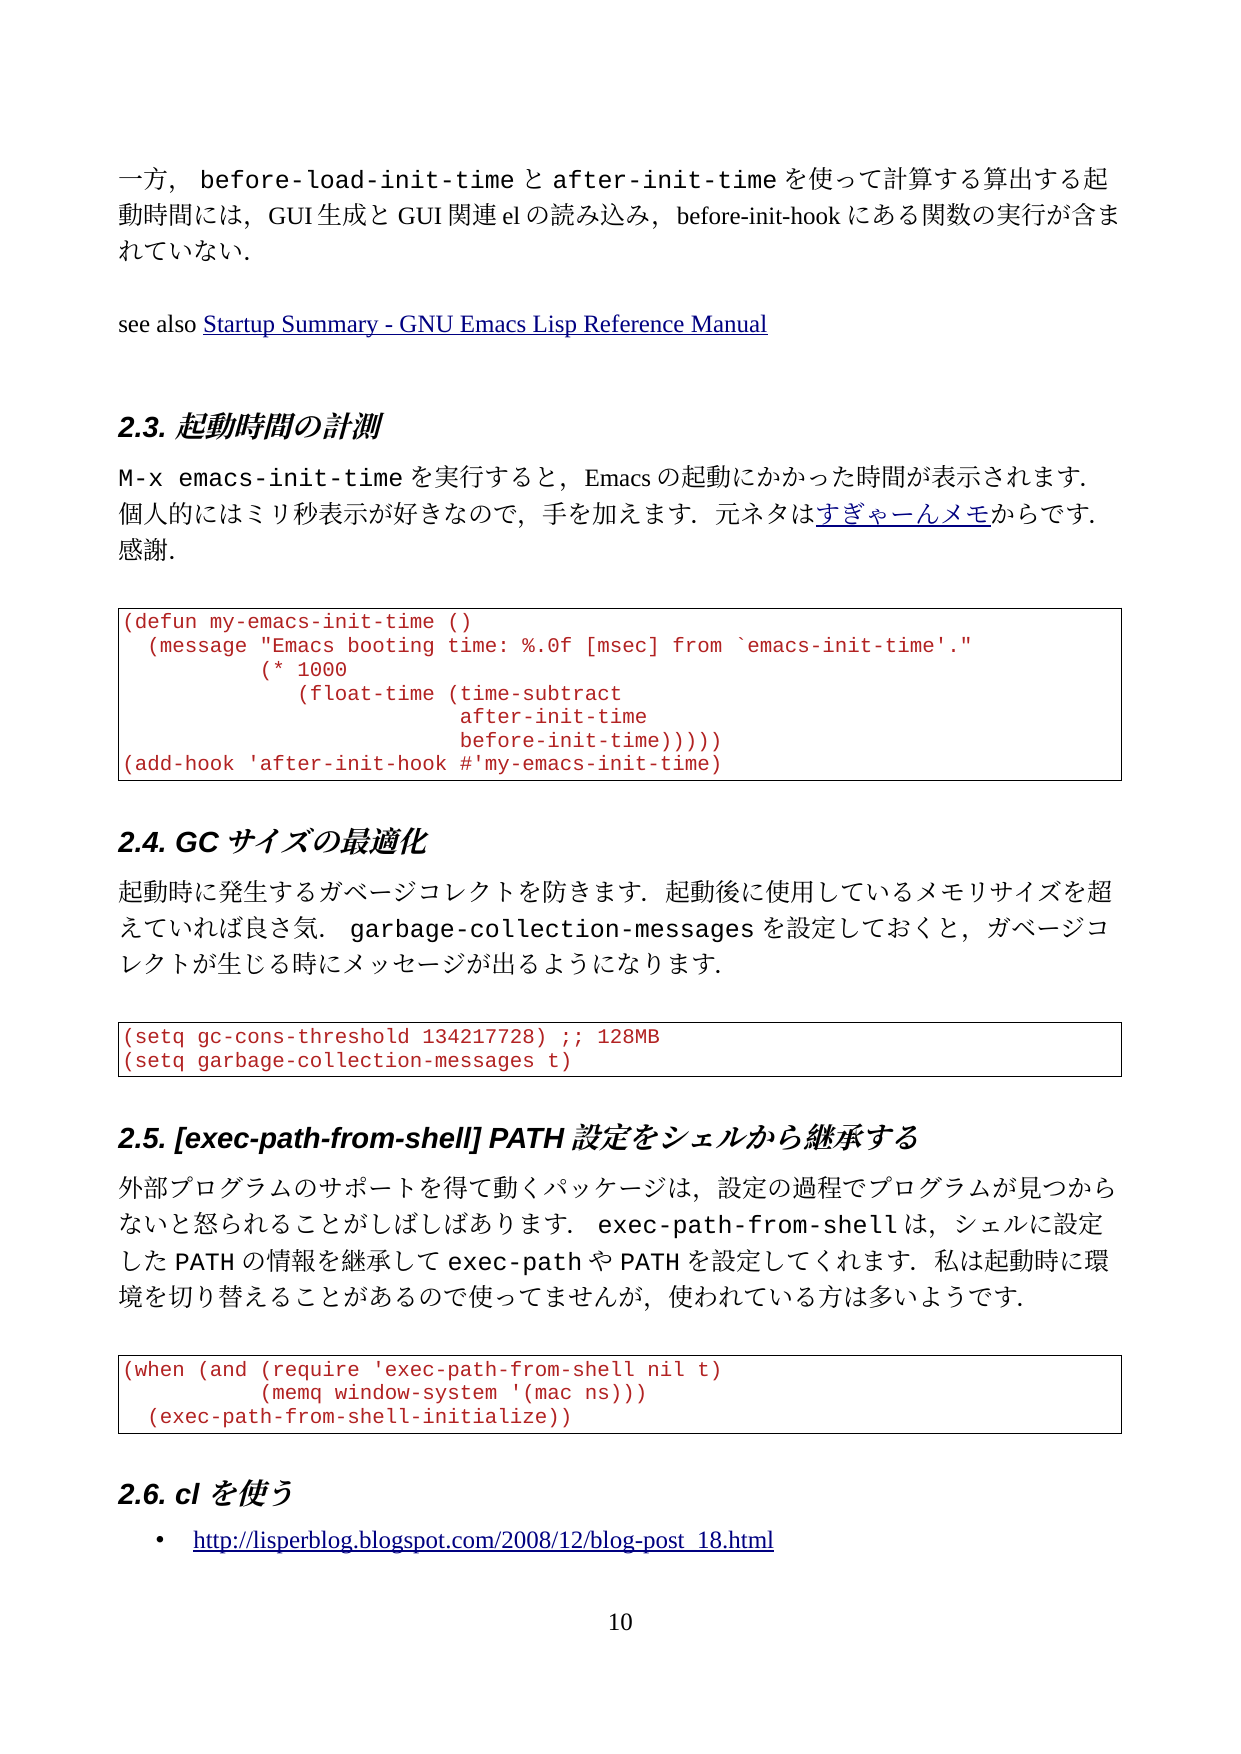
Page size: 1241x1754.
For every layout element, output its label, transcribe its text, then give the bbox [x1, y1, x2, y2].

text (exec-path-from-shell-initialize)) [119, 1402, 1121, 1433]
text (setq garbage-collection-messages t) [119, 1046, 1121, 1076]
subtitle 起動時間の計測 [118, 404, 1122, 446]
text after-init-time [119, 702, 1121, 726]
subtitle cl を使う [118, 1471, 1122, 1513]
text 外部プログラムのサポートを得て動くパッケージは，設定の過程でプログラムが見つからないと怒られることがしばしばあります． exec-path-from-shell は，シェルに設定した PATH の情報を継承して exec-path や PATH を設定してくれます．私は起動時に環境を切り替えることがあるので使ってませんが，使われている方は多いようです． [118, 1169, 1122, 1342]
text (float-time (time-subtract [119, 678, 1121, 702]
text (message "Emacs booting time: %.0f [msec] from `emacs-init-time'." [119, 631, 1121, 655]
text before-init-time))))) [119, 726, 1121, 749]
text 一方， before-load-init-time と after-init-time を使って計算する算出する起動時間には，GUI生成とGUI関連elの読み込み，before-init-hook にある関数の実行が含まれていない． [118, 159, 1122, 296]
text (memq window-system '(mac ns))) [119, 1378, 1121, 1402]
text (defun my-emacs-init-time () [119, 609, 1121, 631]
text 起動時に発生するガベージコレクトを防きます．起動後に使用しているメモリサイズを超えていれば良さ気． garbage-collection-messages を設定しておくと，ガベージコレクトが生じる時にメッセージが出るようになります． [118, 873, 1122, 1010]
text (when (and (require 'exec-path-from-shell nil t) [119, 1356, 1121, 1378]
text see also Startup Summary - GNU Emacs Lisp Reference Manual [118, 309, 1122, 366]
text (add-hook 'after-init-hook #'my-emacs-init-time) [119, 749, 1121, 780]
text M-x emacs-init-time を実行すると，Emacsの起動にかかった時間が表示されます．個人的にはミリ秒表示が好きなので，手を加えます．元ネタはすぎゃーんメモからです．感謝． [118, 458, 1122, 595]
subtitle [exec-path-from-shell] PATH設定をシェルから継承する [118, 1115, 1122, 1157]
list http://lisperblog.blogspot.com/2008/12/blog-post_18.html [156, 1525, 1122, 1554]
text (* 1000 [119, 655, 1121, 678]
text [118, 118, 1122, 147]
subtitle GCサイズの最適化 [118, 818, 1122, 860]
text (setq gc-cons-threshold 134217728) ;; 128MB [119, 1023, 1121, 1046]
